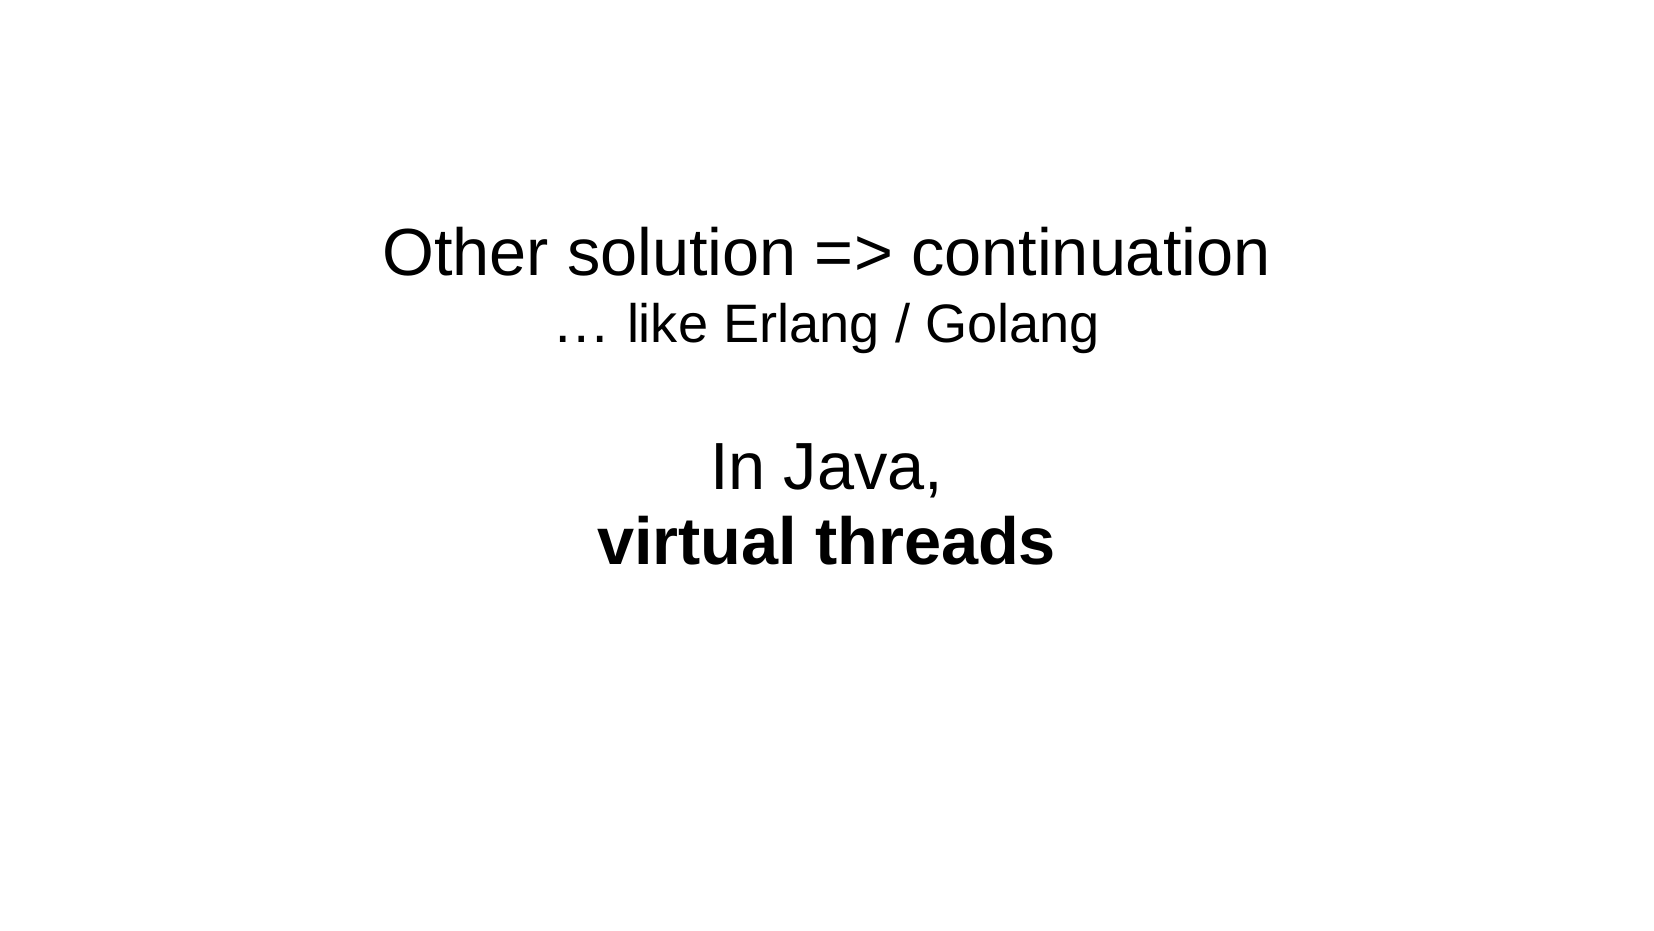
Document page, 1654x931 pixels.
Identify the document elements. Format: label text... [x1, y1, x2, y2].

subtitle Other solution => continuation … like Erlang / Golang In Java, virtual threads [82, 37, 1571, 757]
